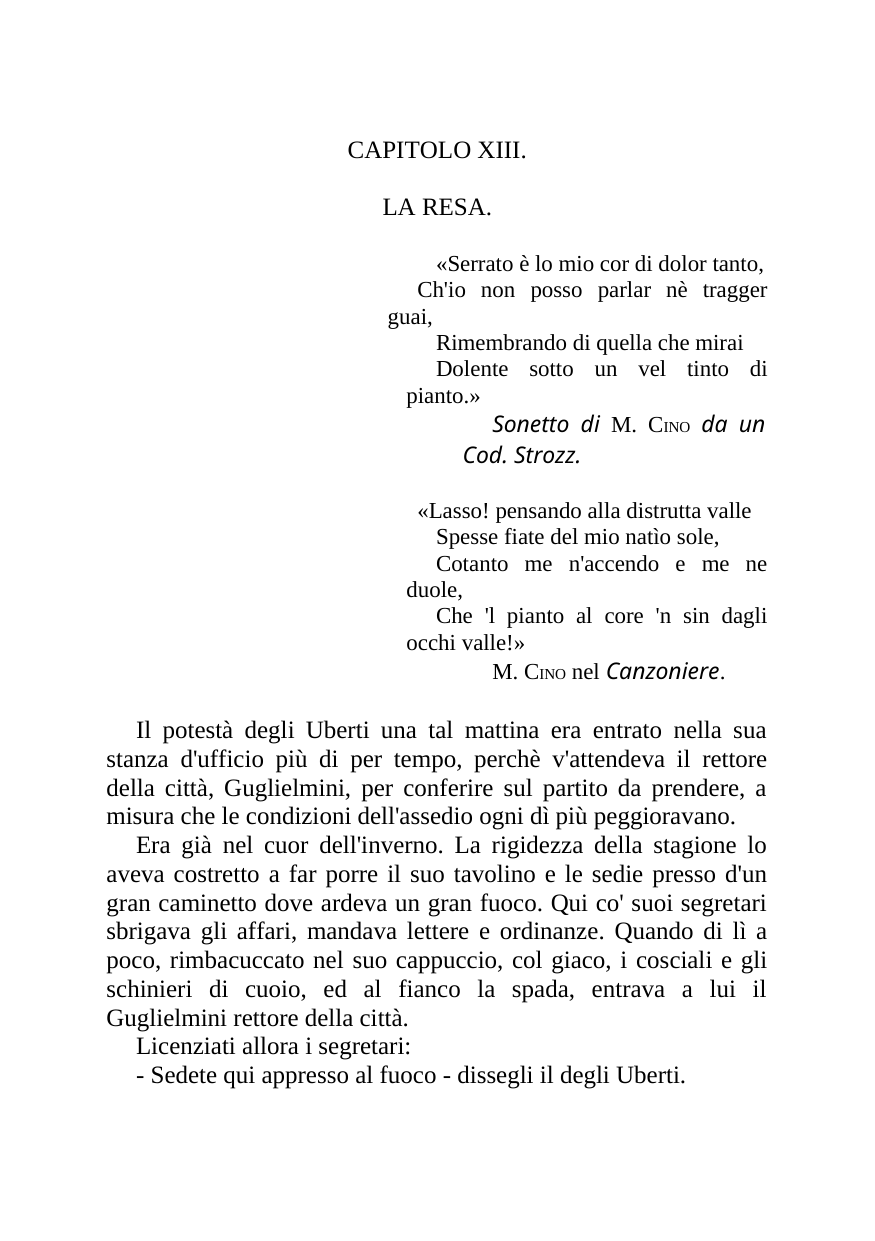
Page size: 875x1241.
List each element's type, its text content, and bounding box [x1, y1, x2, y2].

text Spesse fiate del mio natìo sole, [406, 523, 768, 550]
text Era già nel cuor dell'inverno. La rigidezza della stagione lo aveva costretto a far porre il suo tavolino e le sedie presso d'un gran caminetto dove ardeva un gran fuoco. Qui co' suoi segretari sbrigava gli affari, mandava lettere e ordinanze. Quando di lì a poco, rimbacuccato nel suo cappuccio, col giaco, i cosciali e gli schinieri di cuoio, ed al fianco la spada, entrava a lui il Guglielmini rettore della città. [106, 830, 768, 1031]
text Sonetto di M. Cino da un Cod. Strozz. [462, 408, 768, 471]
text Cotanto me n'accendo e me ne duole, [406, 550, 768, 602]
text LA RESA. [106, 192, 768, 221]
text M. Cino nel Canzoniere. [462, 655, 768, 686]
text Che 'l pianto al core 'n sin dagli occhi valle!» [406, 602, 768, 655]
text «Serrato è lo mio cor di dolor tanto, [406, 250, 768, 276]
text Rimembrando di quella che mirai [406, 329, 768, 355]
text Licenziati allora i segretari: [106, 1031, 768, 1060]
text Dolente sotto un vel tinto di pianto.» [406, 355, 768, 408]
text CAPITOLO XIII. [106, 135, 768, 164]
text Ch'io non posso parlar nè tragger guai, [387, 276, 768, 329]
text «Lasso! pensando alla distrutta valle [387, 497, 768, 523]
text - Sedete qui appresso al fuoco - dissegli il degli Uberti. [106, 1060, 768, 1089]
text Il potestà degli Uberti una tal mattina era entrato nella sua stanza d'ufficio più di per tempo, perchè v'attendeva il rettore della città, Guglielmini, per conferire sul partito da prendere, a misura che le condizioni dell'assedio ogni dì più peggioravano. [106, 715, 768, 830]
